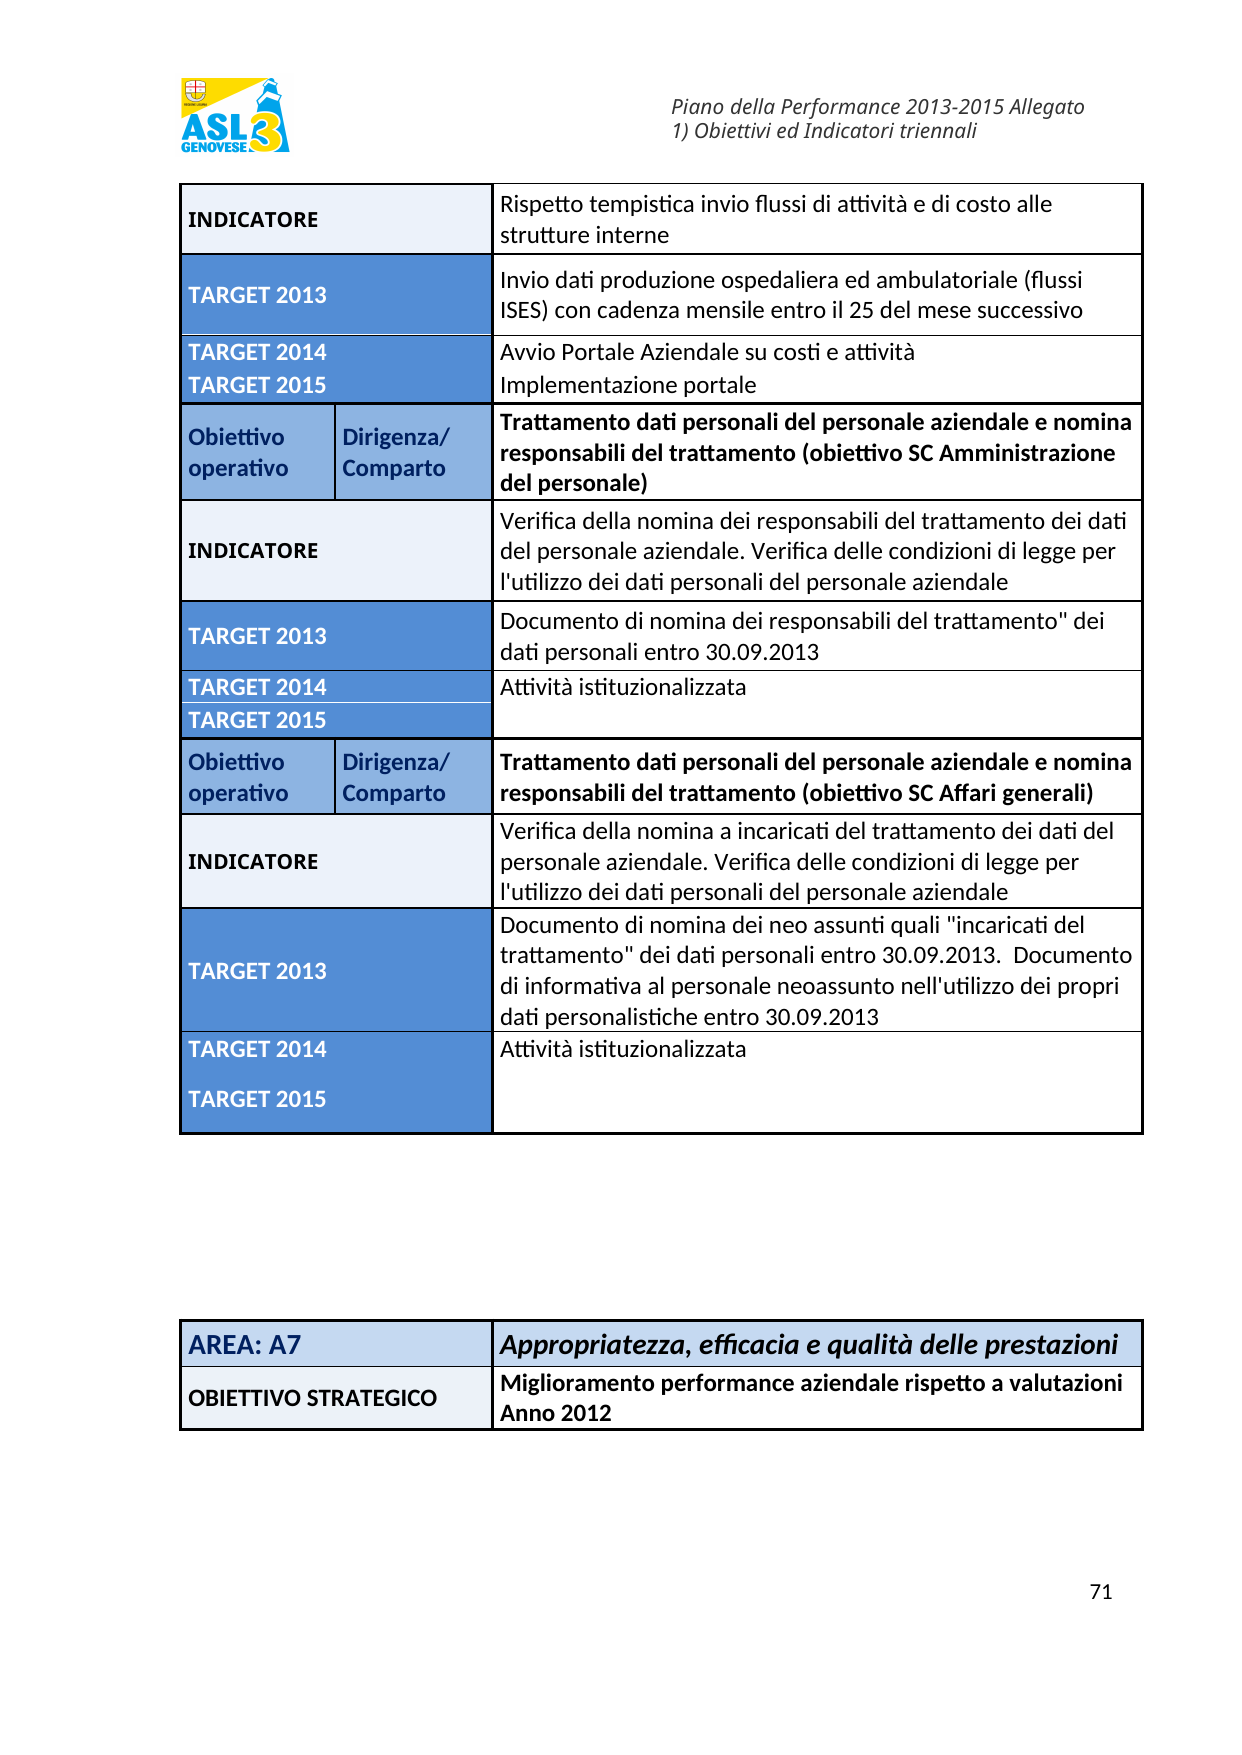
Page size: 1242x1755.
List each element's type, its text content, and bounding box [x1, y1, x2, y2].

table_cell [335, 909, 491, 1031]
table_cell Rispetto tempistica invio flussi di attività e di costo alle strutture interne [494, 184, 1141, 253]
table_cell [335, 367, 491, 402]
table_cell Miglioramento performance aziendale rispetto a valutazioni Anno 2012 [494, 1367, 1141, 1428]
table_cell Verifica della nomina a incaricati del trattamento dei dati del personale aziendale. Verifica delle condizioni di legge per l'utilizzo dei dati personali del personale aziendale [494, 815, 1141, 907]
table_cell TARGET 2014 [182, 671, 335, 702]
table_cell Documento di nomina dei responsabili del trattamento" dei dati personali entro 30.09.2013 [494, 602, 1141, 670]
table_cell [494, 1064, 1141, 1132]
table_cell Attività istituzionalizzata [494, 671, 1141, 702]
table_cell [335, 671, 491, 702]
table_cell Attività istituzionalizzata [494, 1032, 1141, 1064]
table_cell Avvio Portale Aziendale su costi e attività [494, 336, 1141, 367]
table_cell TARGET 2014 [182, 336, 335, 367]
table_cell Trattamento dati personali del personale aziendale e nomina responsabili del trattamento (obiettivo SC Affari generali) [494, 740, 1141, 813]
table_cell TARGET 2013 [182, 909, 335, 1031]
table_cell TARGET 2015 [182, 367, 335, 402]
table_cell [335, 1032, 491, 1064]
table_cell [335, 336, 491, 367]
table_cell INDICATORE [182, 185, 491, 253]
table_header Appropriatezza, efficacia e qualità delle prestazioni [494, 1322, 1141, 1366]
table_cell OBIETTIVO STRATEGICO [182, 1367, 491, 1428]
table_cell [335, 703, 491, 737]
table_cell Invio dati produzione ospedaliera ed ambulatoriale (flussi ISES) con cadenza mensile entro il 25 del mese successivo [494, 255, 1141, 334]
table_cell [494, 703, 1141, 737]
table_cell TARGET 2014 [182, 1032, 335, 1064]
table_cell TARGET 2015 [182, 1064, 335, 1132]
table_cell [335, 255, 491, 334]
table_cell Dirigenza/ Comparto [336, 405, 491, 499]
table_cell TARGET 2013 [182, 255, 335, 334]
table_cell Documento di nomina dei neo assunti quali "incaricati del trattamento" dei dati personali entro 30.09.2013. Documento di informativa al personale neoassunto nell'utilizzo dei propri dati personalistiche entro 30.09.2013 [494, 909, 1141, 1031]
table_cell TARGET 2015 [182, 703, 335, 737]
table_cell Verifica della nomina dei responsabili del trattamento dei dati del personale aziendale. Verifica delle condizioni di legge per l'utilizzo dei dati personali del personale aziendale [494, 501, 1141, 600]
table_cell INDICATORE [182, 815, 491, 907]
table_cell [335, 602, 491, 670]
table_cell Implementazione portale [494, 367, 1141, 402]
table_header AREA: A7 [182, 1322, 491, 1366]
table_cell Obiettivo operativo [182, 405, 334, 499]
table_cell INDICATORE [182, 501, 491, 600]
table_cell Trattamento dati personali del personale aziendale e nomina responsabili del trattamento (obiettivo SC Amministrazione del personale) [494, 405, 1141, 499]
table_cell Dirigenza/ Comparto [336, 740, 491, 813]
table_cell TARGET 2013 [182, 602, 335, 670]
table_cell Obiettivo operativo [182, 740, 334, 813]
table_cell [335, 1064, 491, 1132]
